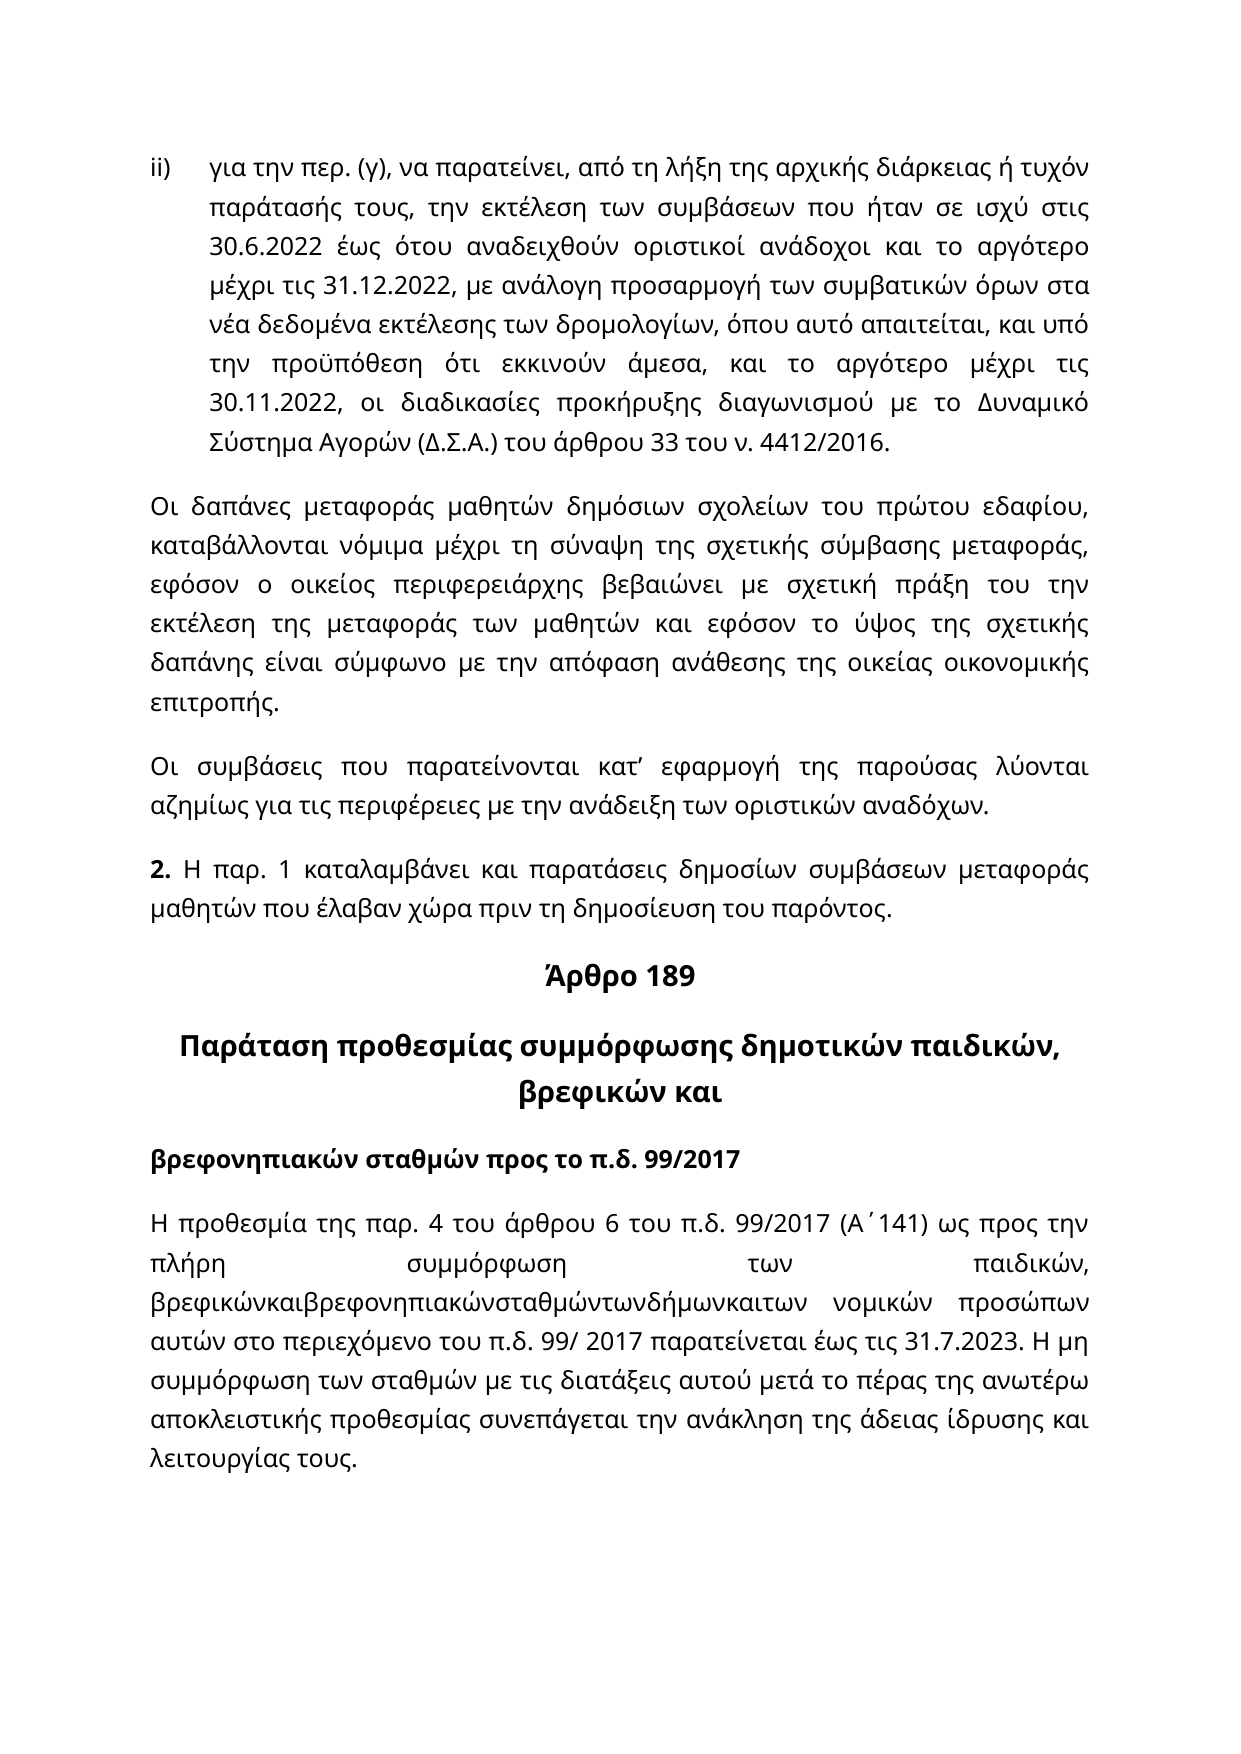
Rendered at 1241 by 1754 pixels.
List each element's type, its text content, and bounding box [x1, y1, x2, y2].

text βρεφονηπιακών σταθμών προς το π.δ. 99/2017 [150, 1142, 1090, 1176]
subtitle Παράταση προθεσμίας συμμόρφωσης δημοτικών παιδικών, βρεφικών και [150, 1026, 1090, 1111]
subtitle Άρθρο 189 [150, 955, 1090, 995]
text Η προθεσμία της παρ. 4 του άρθρου 6 του π.δ. 99/2017 (Α΄141) ως προς την πλήρη συμμόρφωση των παιδικών, βρεφικώνκαιβρεφονηπιακώνσταθμώντωνδήμωνκαιτων νομικών προσώπων αυτών στο περιεχόμενο του π.δ. 99/ 2017 παρατείνεται έως τις 31.7.2023. Η μη συμμόρφωση των σταθμών με τις διατάξεις αυτού μετά το πέρας της ανωτέρω αποκλειστικής προθεσμίας συνεπάγεται την ανάκληση της άδειας ίδρυσης και λειτουργίας τους. [150, 1206, 1090, 1475]
list ii) για την περ. (γ), να παρατείνει, από τη λήξη της αρχικής διάρκειας ή τυχόν παράτασής τους, την εκτέλεση των συμβάσεων που ήταν σε ισχύ στις 30.6.2022 έως ότου αναδειχθούν οριστικοί ανάδοχοι και το αργότερο μέχρι τις 31.12.2022, με ανάλογη προσαρμογή των συμβατικών όρων στα νέα δεδομένα εκτέλεσης των δρομολογίων, όπου αυτό απαιτείται, και υπό την προϋπόθεση ότι εκκινούν άμεσα, και το αργότερο μέχρι τις 30.11.2022, οι διαδικασίες προκήρυξης διαγωνισμού με το Δυναμικό Σύστημα Αγορών (Δ.Σ.Α.) του άρθρου 33 του ν. 4412/2016. [150, 150, 1090, 458]
text Οι συμβάσεις που παρατείνονται κατ’ εφαρμογή της παρούσας λύονται αζημίως για τις περιφέρειες με την ανάδειξη των οριστικών αναδόχων. [150, 748, 1090, 822]
text Οι δαπάνες μεταφοράς μαθητών δημόσιων σχολείων του πρώτου εδαφίου, καταβάλλονται νόμιμα μέχρι τη σύναψη της σχετικής σύμβασης μεταφοράς, εφόσον ο οικείος περιφερειάρχης βεβαιώνει με σχετική πράξη του την εκτέλεση της μεταφοράς των μαθητών και εφόσον το ύψος της σχετικής δαπάνης είναι σύμφωνο με την απόφαση ανάθεσης της οικείας οικονομικής επιτροπής. [150, 488, 1090, 718]
text 2. Η παρ. 1 καταλαμβάνει και παρατάσεις δημοσίων συμβάσεων μεταφοράς μαθητών που έλαβαν χώρα πριν τη δημοσίευση του παρόντος. [150, 852, 1090, 925]
